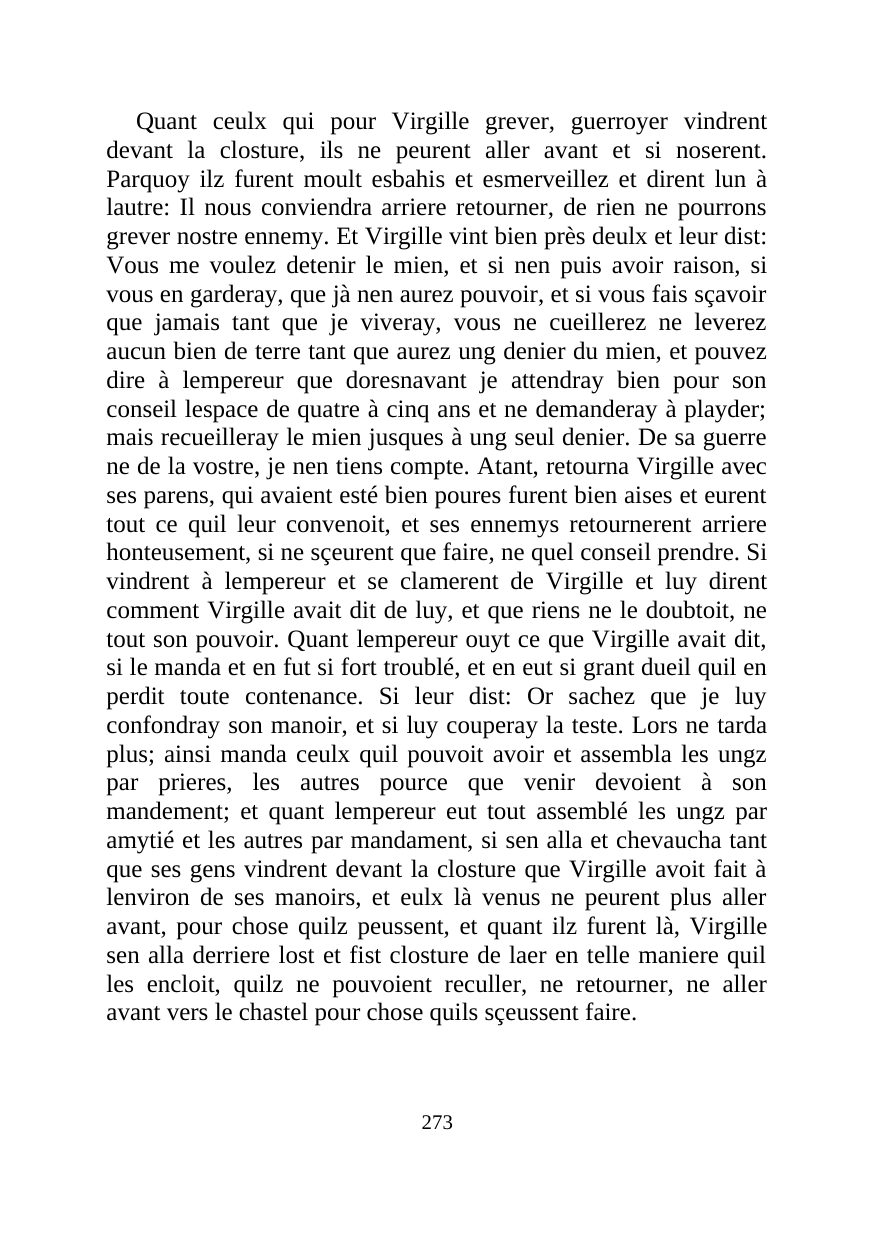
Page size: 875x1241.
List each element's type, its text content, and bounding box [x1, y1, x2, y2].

text Quant ceulx qui pour Virgille grever, guerroyer vindrent devant la closture, ils ne peurent aller avant et si noserent. Parquoy ilz furent moult esbahis et esmerveillez et dirent lun à lautre: Il nous conviendra arriere retourner, de rien ne pourrons grever nostre ennemy. Et Virgille vint bien près deulx et leur dist: Vous me voulez detenir le mien, et si nen puis avoir raison, si vous en garderay, que jà nen aurez pouvoir, et si vous fais sçavoir que jamais tant que je viveray, vous ne cueillerez ne leverez aucun bien de terre tant que aurez ung denier du mien, et pouvez dire à lempereur que doresnavant je attendray bien pour son conseil lespace de quatre à cinq ans et ne demanderay à playder; mais recueilleray le mien jusques à ung seul denier. De sa guerre ne de la vostre, je nen tiens compte. Atant, retourna Virgille avec ses parens, qui avaient esté bien poures furent bien aises et eurent tout ce quil leur convenoit, et ses ennemys retournerent arriere honteusement, si ne sçeurent que faire, ne quel conseil prendre. Si vindrent à lempereur et se clamerent de Virgille et luy dirent comment Virgille avait dit de luy, et que riens ne le doubtoit, ne tout son pouvoir. Quant lempereur ouyt ce que Virgille avait dit, si le manda et en fut si fort troublé, et en eut si grant dueil quil en perdit toute contenance. Si leur dist: Or sachez que je luy confondray son manoir, et si luy couperay la teste. Lors ne tarda plus; ainsi manda ceulx quil pouvoit avoir et assembla les ungz par prieres, les autres pource que venir devoient à son mandement; et quant lempereur eut tout assemblé les ungz par amytié et les autres par mandament, si sen alla et chevaucha tant que ses gens vindrent devant la closture que Virgille avoit fait à lenviron de ses manoirs, et eulx là venus ne peurent plus aller avant, pour chose quilz peussent, et quant ilz furent là, Virgille sen alla derriere lost et fist closture de laer en telle maniere quil les encloit, quilz ne pouvoient reculler, ne retourner, ne aller avant vers le chastel pour chose quils sçeussent faire. [106, 106, 768, 1026]
